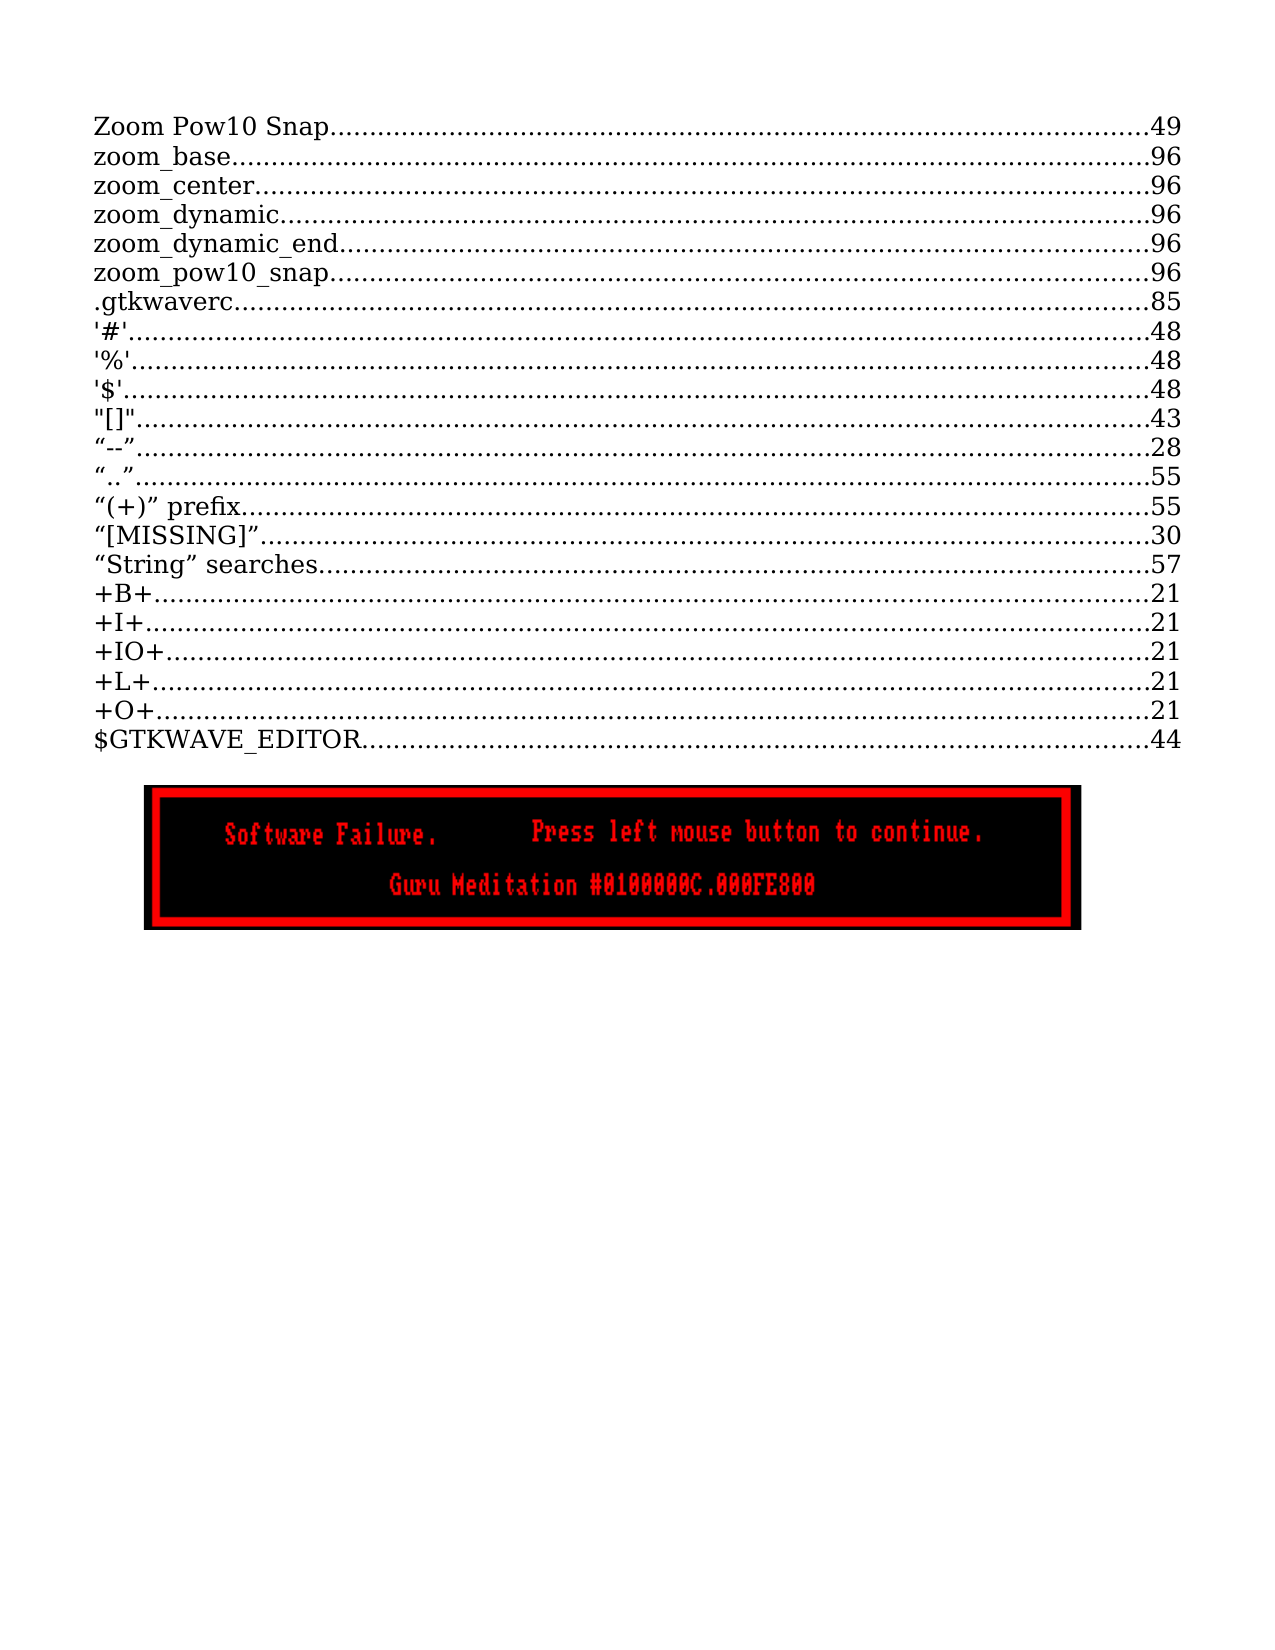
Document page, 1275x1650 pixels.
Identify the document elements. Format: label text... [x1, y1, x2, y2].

text zoom_center 96 [93, 171, 1182, 200]
text “[MISSING]” 30 [93, 521, 1182, 550]
text “(+)” prefix 55 [93, 492, 1182, 521]
text .gtkwaverc 85 [93, 287, 1182, 317]
text '$' 48 [93, 375, 1182, 404]
text $GTKWAVE_EDITOR 44 [93, 725, 1182, 754]
text “..” 55 [93, 462, 1182, 492]
text '#' 48 [93, 317, 1182, 346]
text +L+ 21 [93, 667, 1182, 696]
text +B+ 21 [93, 579, 1182, 608]
picture [143, 785, 1082, 930]
text Zoom Pow10 Snap 49 [93, 112, 1182, 142]
text "[]" 43 [93, 404, 1182, 433]
text +IO+ 21 [93, 637, 1182, 667]
text zoom_dynamic_end 96 [93, 229, 1182, 258]
text zoom_pow10_snap 96 [93, 258, 1182, 287]
text zoom_base 96 [93, 142, 1182, 171]
text zoom_dynamic 96 [93, 200, 1182, 229]
text +I+ 21 [93, 608, 1182, 637]
text “String” searches 57 [93, 550, 1182, 579]
text “--” 28 [93, 433, 1182, 462]
text +O+ 21 [93, 696, 1182, 725]
text '%' 48 [93, 346, 1182, 375]
